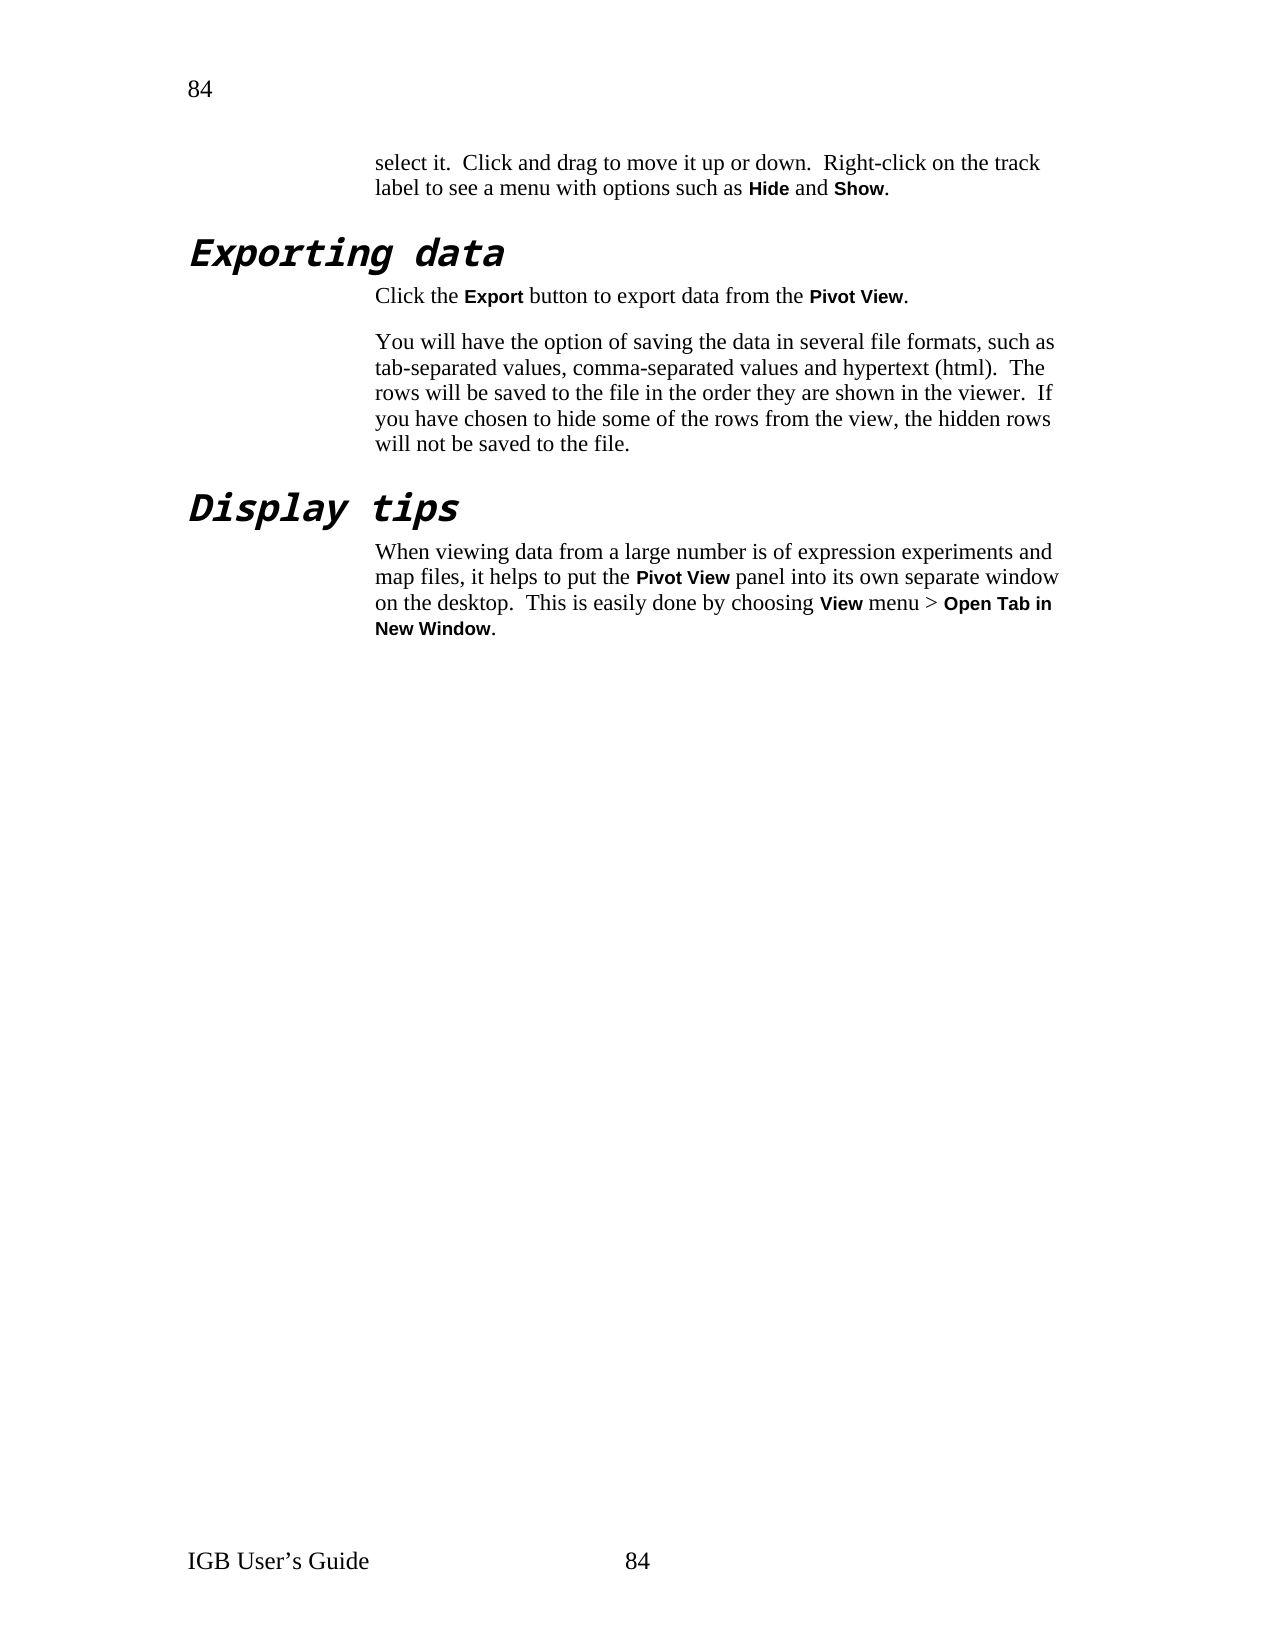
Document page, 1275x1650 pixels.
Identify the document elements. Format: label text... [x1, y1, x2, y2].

text Click the Export button to export data from the Pivot View. [375, 283, 1087, 308]
subtitle Exporting data [187, 226, 1087, 277]
text select it. Click and drag to move it up or down. Right-click on the track label to see a menu with options such as Hide and Show. [375, 150, 1087, 201]
subtitle Display tips [187, 481, 1087, 532]
text You will have the option of saving the data in several file formats, such as tab-separated values, comma-separated values and hypertext (html). The rows will be saved to the file in the order they are shown in the viewer. If you have chosen to hide some of the rows from the view, the hidden rows will not be saved to the file. [375, 329, 1087, 456]
text When viewing data from a large number is of expression experiments and map files, it helps to put the Pivot View panel into its own separate window on the desktop. This is easily done by choosing View menu > Open Tab in New Window. [375, 539, 1087, 640]
